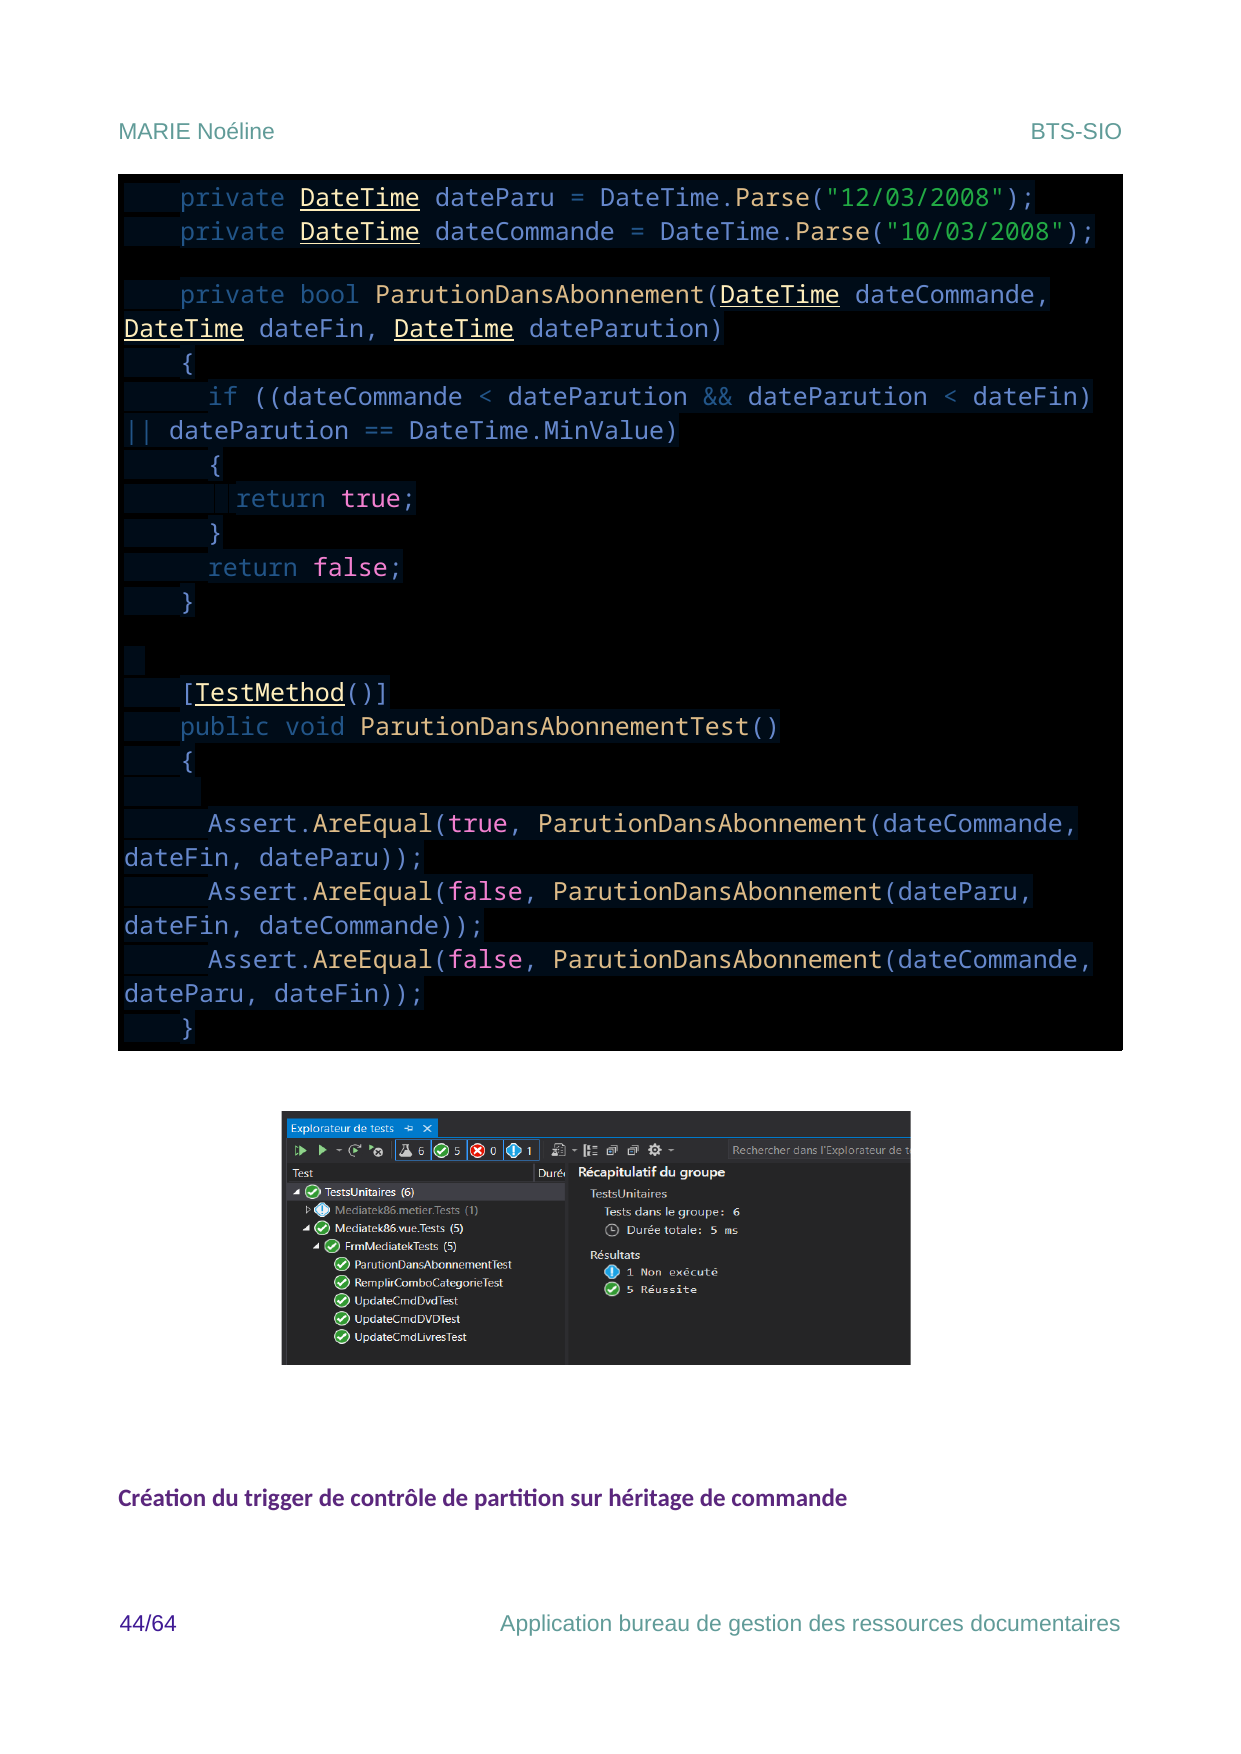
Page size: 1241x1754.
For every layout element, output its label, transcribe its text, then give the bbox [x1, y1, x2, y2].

table_header private DateTime dateParu = DateTime.Parse("12/03/2008"); private DateTime dateCommande = DateTime.Parse("10/03/2008"); private bool ParutionDansAbonnement(DateTime dateCommande, DateTime dateFin, DateTime dateParution) { if ((dateCommande < dateParution && dateParution < dateFin) || dateParution == DateTime.MinValue) { return true; } return false; } [TestMethod()] public void ParutionDansAbonnementTest() { Assert.AreEqual(true, ParutionDansAbonnement(dateCommande, dateFin, dateParu)); Assert.AreEqual(false, ParutionDansAbonnement(dateParu, dateFin, dateCommande)); Assert.AreEqual(false, ParutionDansAbonnement(dateCommande, dateParu, dateFin)); } [119, 175, 1122, 1050]
picture [281, 1111, 911, 1365]
subtitle Création du trigger de contrôle de partition sur héritage de commande [118, 1482, 1122, 1513]
